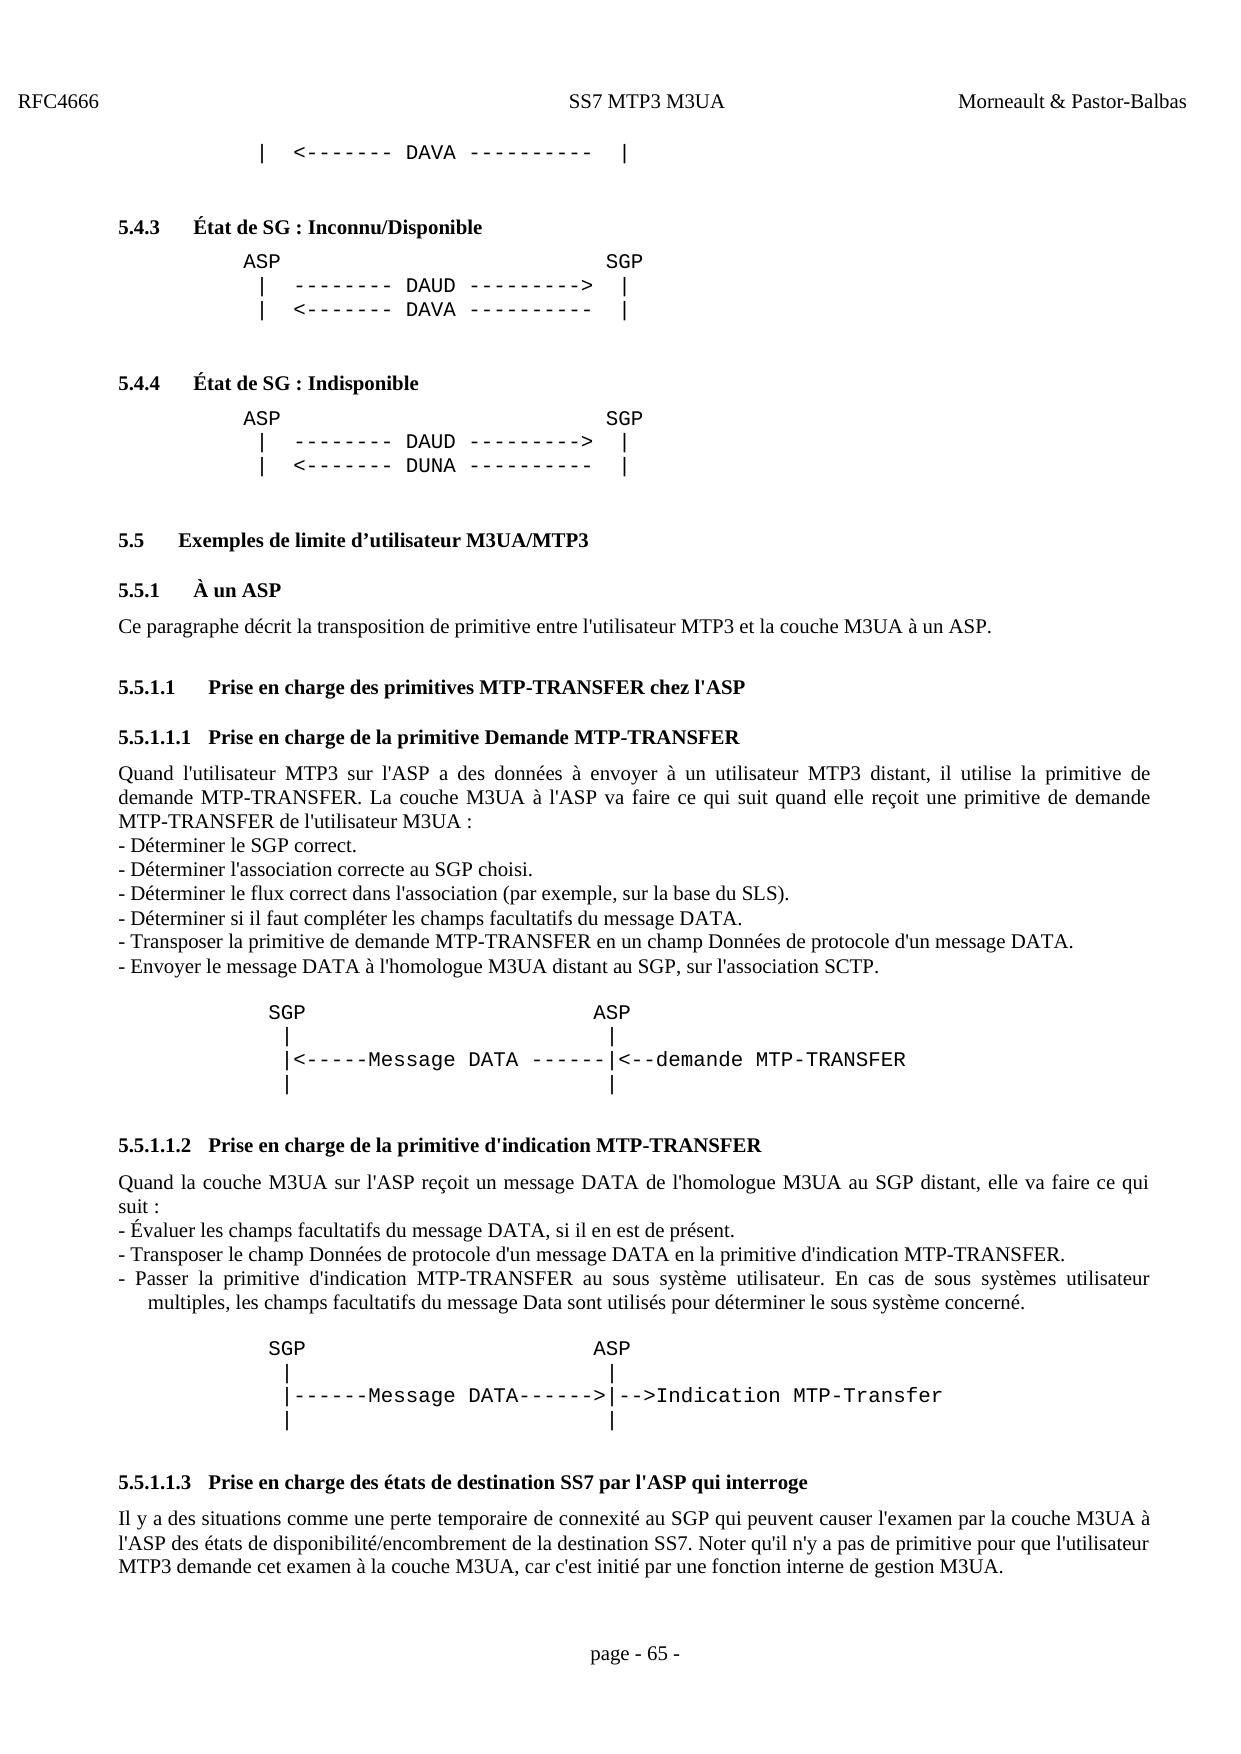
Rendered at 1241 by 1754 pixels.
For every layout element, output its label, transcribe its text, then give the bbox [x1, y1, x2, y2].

text | <------- DAVA ---------- | [118, 142, 1152, 166]
text Quand l'utilisateur MTP3 sur l'ASP a des données à envoyer à un utilisateur MTP3 distant, il utilise la primitive de demande MTP-TRANSFER. La couche M3UA à l'ASP va faire ce qui suit quand elle reçoit une primitive de demande MTP-TRANSFER de l'utilisateur M3UA : [118, 761, 1152, 833]
subtitle 5.4.3 État de SG : Inconnu/Disponible [118, 215, 1152, 239]
text | | [118, 1409, 1152, 1433]
text | <------- DUNA ---------- | [118, 455, 1152, 479]
text Il y a des situations comme une perte temporaire de connexité au SGP qui peuvent causer l'examen par la couche M3UA à l'ASP des états de disponibilité/encombrement de la destination SS7. Noter qu'il n'y a pas de primitive pour que l'utilisateur MTP3 demande cet examen à la couche M3UA, car c'est initié par une fonction interne de gestion M3UA. [118, 1506, 1152, 1578]
text | | [118, 1073, 1152, 1096]
text | -------- DAUD ---------> | [118, 275, 1152, 299]
subtitle 5.5.1 À un ASP [118, 577, 1152, 602]
text |------Message DATA------>|-->Indication MTP-Transfer [118, 1386, 1152, 1409]
text - Passer la primitive d'indication MTP-TRANSFER au sous système utilisateur. En cas de sous systèmes utilisateur multiples, les champs facultatifs du message Data sont utilisés pour déterminer le sous système concerné. [118, 1266, 1152, 1314]
text | | [118, 1362, 1152, 1386]
text ASP SGP [118, 251, 1152, 275]
subtitle 5.5.1.1.3 Prise en charge des états de destination SS7 par l'ASP qui interroge [118, 1470, 1152, 1494]
text - Transposer la primitive de demande MTP-TRANSFER en un champ Données de protocole d'un message DATA. [118, 929, 1152, 953]
subtitle 5.5.1.1.1 Prise en charge de la primitive Demande MTP-TRANSFER [118, 724, 1152, 749]
text Ce paragraphe décrit la transposition de primitive entre l'utilisateur MTP3 et la couche M3UA à un ASP. [118, 614, 1152, 638]
subtitle 5.5.1.1 Prise en charge des primitives MTP-TRANSFER chez l'ASP [118, 675, 1152, 699]
subtitle 5.4.4 État de SG : Indisponible [118, 371, 1152, 395]
text - Envoyer le message DATA à l'homologue M3UA distant au SGP, sur l'association SCTP. [118, 953, 1152, 978]
text Quand la couche M3UA sur l'ASP reçoit un message DATA de l'homologue M3UA au SGP distant, elle va faire ce qui suit : [118, 1170, 1152, 1218]
subtitle 5.5.1.1.2 Prise en charge de la primitive d'indication MTP-TRANSFER [118, 1133, 1152, 1157]
text - Déterminer l'association correcte au SGP choisi. [118, 857, 1152, 881]
text |<-----Message DATA ------|<--demande MTP-TRANSFER [118, 1049, 1152, 1073]
text SGP ASP [118, 1002, 1152, 1025]
text ASP SGP [118, 408, 1152, 432]
text - Déterminer si il faut compléter les champs facultatifs du message DATA. [118, 905, 1152, 929]
text | <------- DAVA ---------- | [118, 299, 1152, 322]
text - Évaluer les champs facultatifs du message DATA, si il en est de présent. [118, 1218, 1152, 1242]
text - Déterminer le flux correct dans l'association (par exemple, sur la base du SLS). [118, 881, 1152, 905]
text | -------- DAUD ---------> | [118, 432, 1152, 455]
text SGP ASP [118, 1338, 1152, 1362]
text | | [118, 1025, 1152, 1049]
text - Déterminer le SGP correct. [118, 833, 1152, 857]
subtitle 5.5 Exemples de limite d’utilisateur M3UA/MTP3 [118, 528, 1152, 552]
text - Transposer le champ Données de protocole d'un message DATA en la primitive d'indication MTP-TRANSFER. [118, 1242, 1152, 1266]
